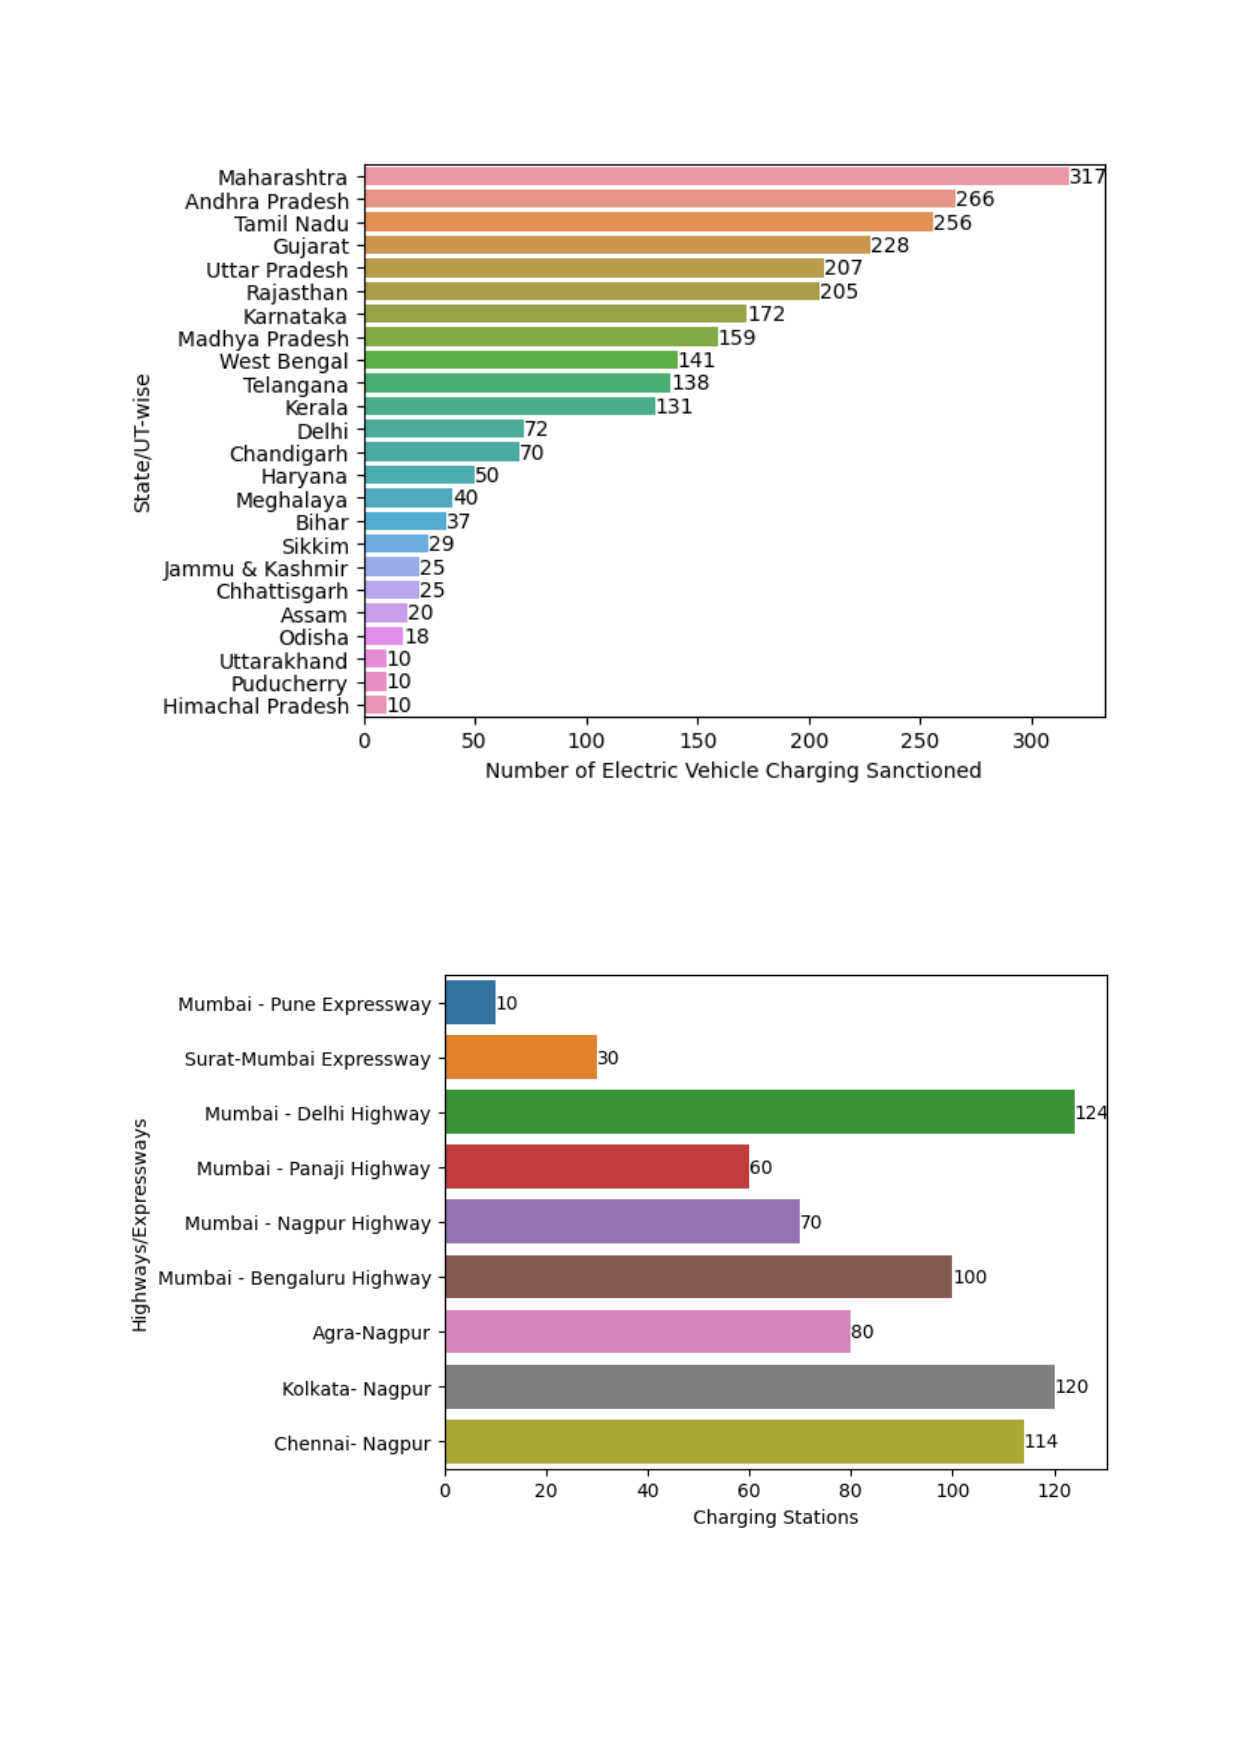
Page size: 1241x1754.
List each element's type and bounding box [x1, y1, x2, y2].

picture [118, 151, 1123, 796]
picture [118, 963, 1123, 1540]
